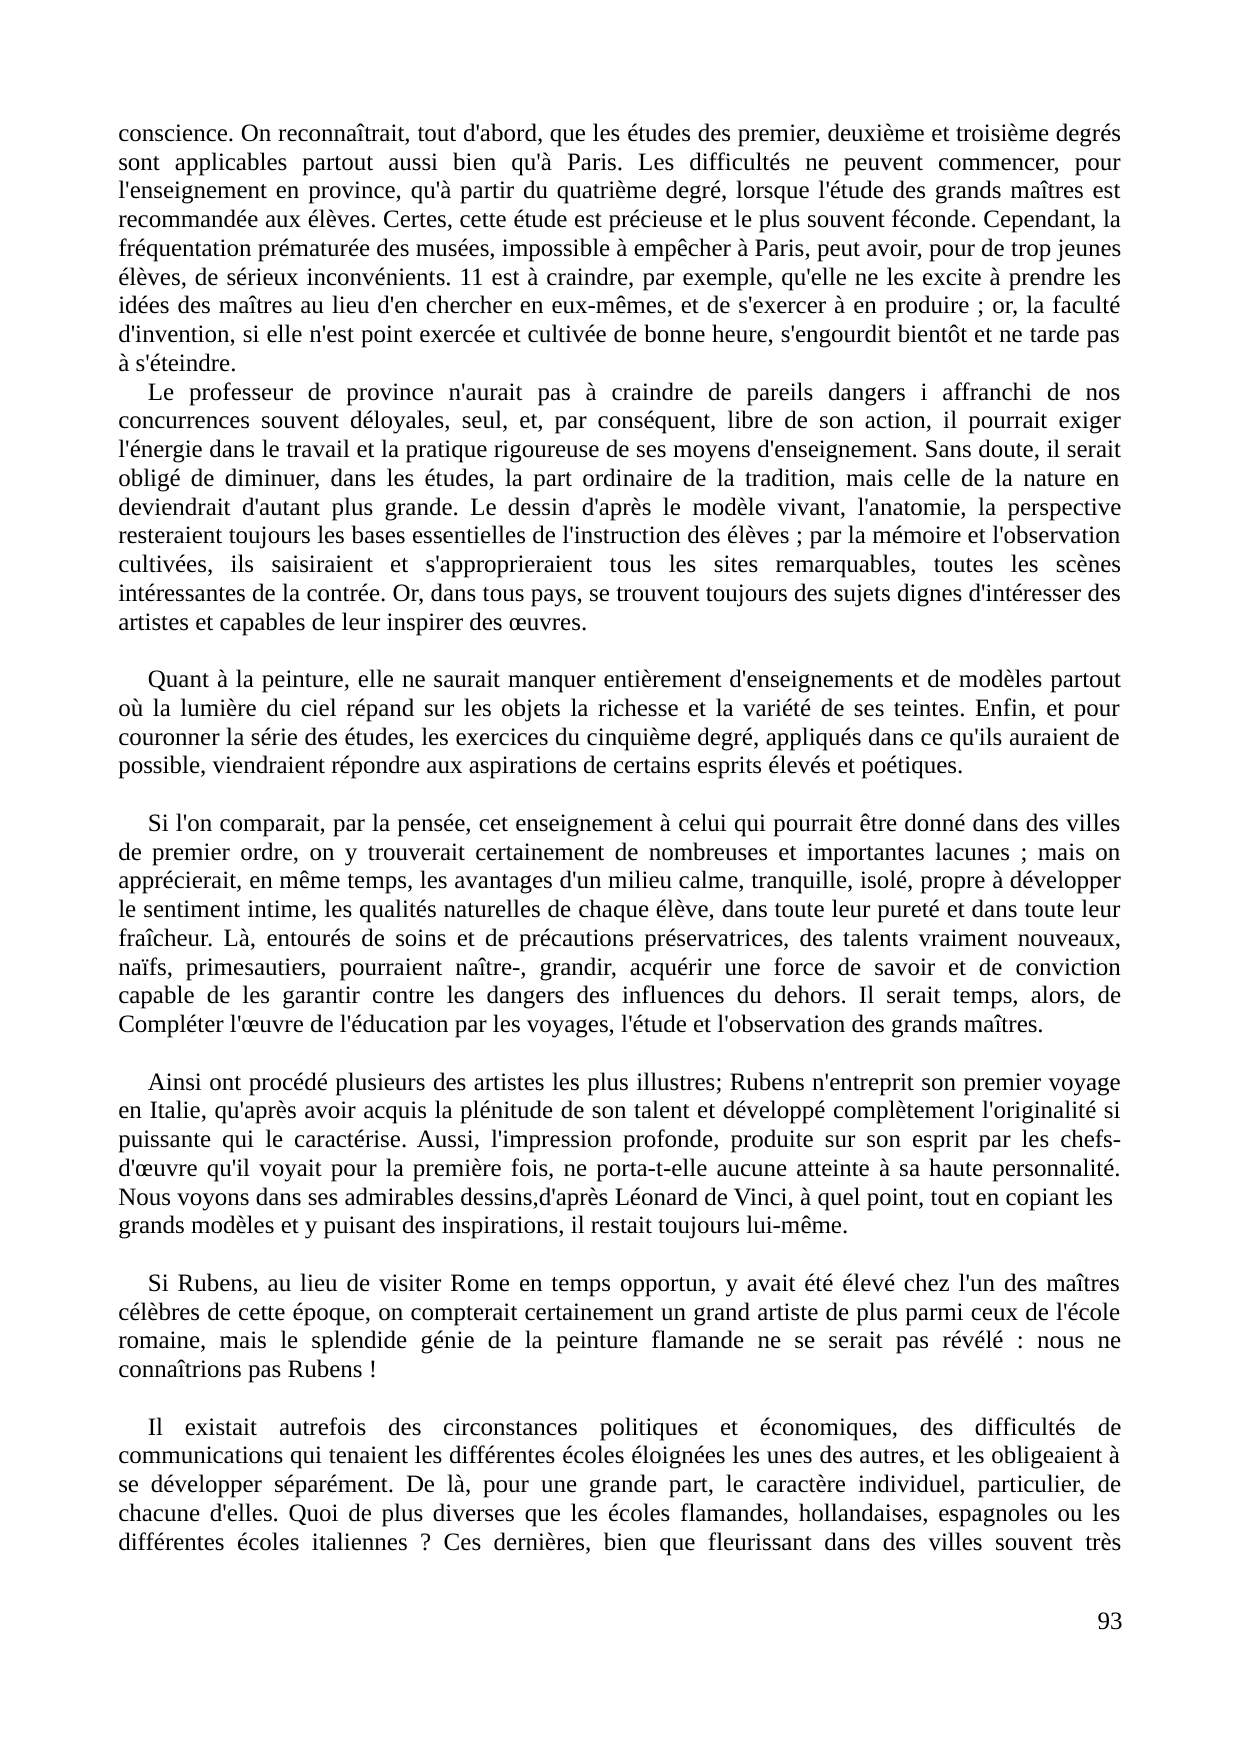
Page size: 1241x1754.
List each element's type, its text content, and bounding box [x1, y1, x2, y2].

text conscience. On reconnaîtrait, tout d'abord, que les études des premier, deuxième et troisième degrés sont applicables partout aussi bien qu'à Paris. Les difficultés ne peuvent commencer, pour l'enseignement en province, qu'à partir du quatrième degré, lorsque l'étude des grands maîtres est recommandée aux élèves. Certes, cette étude est précieuse et le plus souvent féconde. Cependant, la fréquentation prématurée des musées, impossible à empêcher à Paris, peut avoir, pour de trop jeunes élèves, de sérieux inconvénients. 11 est à craindre, par exemple, qu'elle ne les excite à prendre les idées des maîtres au lieu d'en chercher en eux-mêmes, et de s'exercer à en produire ; or, la faculté d'invention, si elle n'est point exercée et cultivée de bonne heure, s'engourdit bientôt et ne tarde pas à s'éteindre. [118, 118, 1122, 377]
text Ainsi ont procédé plusieurs des artistes les plus illustres; Rubens n'entreprit son premier voyage en Italie, qu'après avoir acquis la plénitude de son talent et développé complètement l'originalité si puissante qui le caractérise. Aussi, l'impression profonde, produite sur son esprit par les chefs-d'œuvre qu'il voyait pour la première fois, ne porta-t-elle aucune atteinte à sa haute personnalité. Nous voyons dans ses admirables dessins,d'après Léonard de Vinci, à quel point, tout en copiant les [118, 1067, 1122, 1211]
text Si Rubens, au lieu de visiter Rome en temps opportun, y avait été élevé chez l'un des maîtres célèbres de cette époque, on compterait certainement un grand artiste de plus parmi ceux de l'école romaine, mais le splendide génie de la peinture flamande ne se serait pas révélé : nous ne connaîtrions pas Rubens ! [118, 1268, 1122, 1383]
text Quant à la peinture, elle ne saurait manquer entièrement d'enseignements et de modèles partout où la lumière du ciel répand sur les objets la richesse et la variété de ses teintes. Enfin, et pour couronner la série des études, les exercices du cinquième degré, appliqués dans ce qu'ils auraient de possible, viendraient répondre aux aspirations de certains esprits élevés et poétiques. [118, 664, 1122, 779]
text Le professeur de province n'aurait pas à craindre de pareils dangers i affranchi de nos concurrences souvent déloyales, seul, et, par conséquent, libre de son action, il pourrait exiger l'énergie dans le travail et la pratique rigoureuse de ses moyens d'enseignement. Sans doute, il serait obligé de diminuer, dans les études, la part ordinaire de la tradition, mais celle de la nature en deviendrait d'autant plus grande. Le dessin d'après le modèle vivant, l'anatomie, la perspective resteraient toujours les bases essentielles de l'instruction des élèves ; par la mémoire et l'observation cultivées, ils saisiraient et s'approprieraient tous les sites remarquables, toutes les scènes intéressantes de la contrée. Or, dans tous pays, se trouvent toujours des sujets dignes d'intéresser des artistes et capables de leur inspirer des œuvres. [118, 377, 1122, 636]
text Il existait autrefois des circonstances politiques et économiques, des difficultés de communications qui tenaient les différentes écoles éloignées les unes des autres, et les obligeaient à se développer séparément. De là, pour une grande part, le caractère individuel, particulier, de chacune d'elles. Quoi de plus diverses que les écoles flamandes, hollandaises, espagnoles ou les différentes écoles italiennes ? Ces dernières, bien que fleurissant dans des villes souvent très [118, 1412, 1122, 1556]
text Si l'on comparait, par la pensée, cet enseignement à celui qui pourrait être donné dans des villes de premier ordre, on y trouverait certainement de nombreuses et importantes lacunes ; mais on apprécierait, en même temps, les avantages d'un milieu calme, tranquille, isolé, propre à développer le sentiment intime, les qualités naturelles de chaque élève, dans toute leur pureté et dans toute leur fraîcheur. Là, entourés de soins et de précautions préservatrices, des talents vraiment nouveaux, naïfs, primesautiers, pourraient naître-, grandir, acquérir une force de savoir et de conviction capable de les garantir contre les dangers des influences du dehors. Il serait temps, alors, de Compléter l'œuvre de l'éducation par les voyages, l'étude et l'observation des grands maîtres. [118, 808, 1122, 1038]
text grands modèles et y puisant des inspirations, il restait toujours lui-même. [118, 1211, 1122, 1239]
